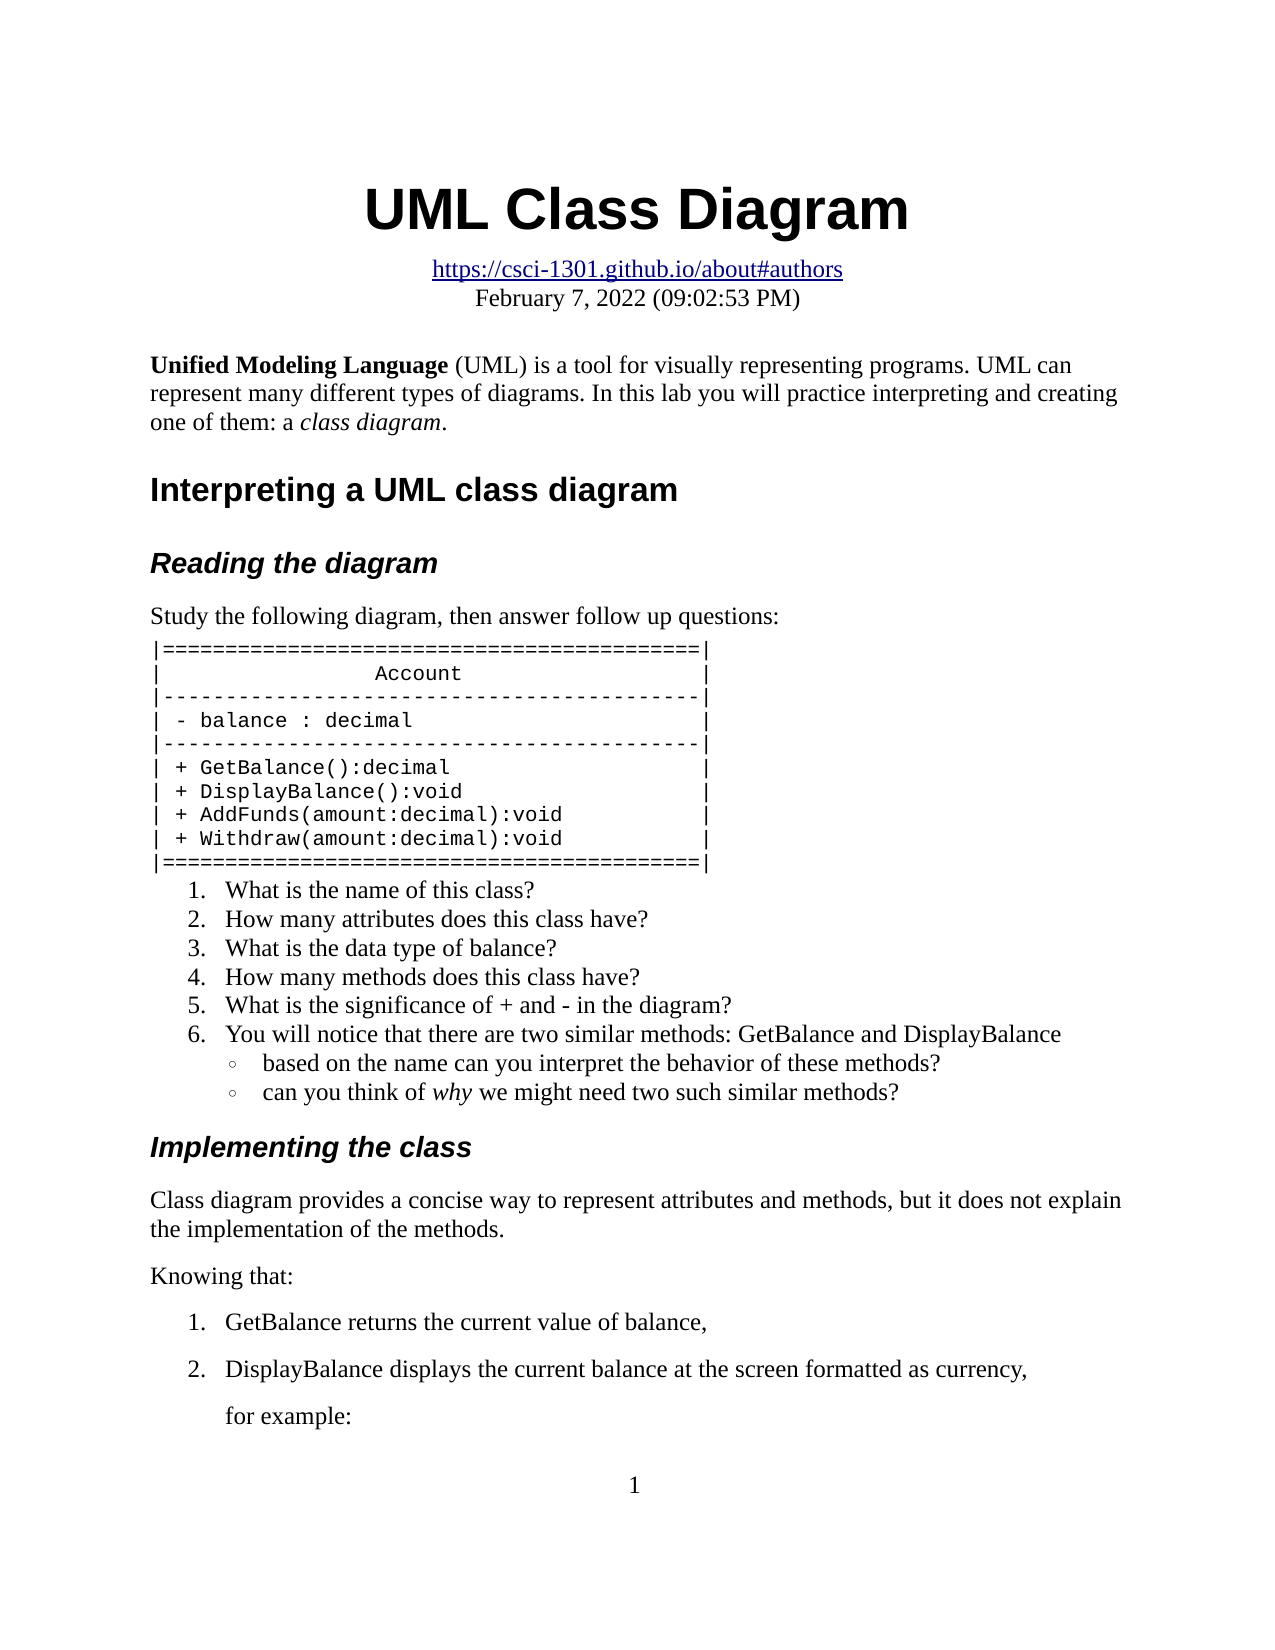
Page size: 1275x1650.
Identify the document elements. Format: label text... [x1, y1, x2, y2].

subtitle Interpreting a UML class diagram [150, 470, 1125, 509]
subtitle Implementing the class [150, 1130, 1125, 1164]
list What is the significance of + and - in the diagram? [187, 990, 1125, 1019]
list What is the data type of balance? [187, 933, 1125, 962]
list based on the name can you interpret the behavior of these methods? [225, 1048, 1125, 1077]
text | + DisplayBalance():void | [150, 781, 1125, 804]
list You will notice that there are two similar methods: GetBalance and DisplayBalance [187, 1019, 1125, 1048]
subtitle Reading the diagram [150, 546, 1125, 580]
list What is the name of this class? [187, 875, 1125, 904]
text Study the following diagram, then answer follow up questions: [150, 601, 1125, 630]
text |===========================================| [150, 852, 1125, 875]
text Unified Modeling Language (UML) is a tool for visually representing programs. UML can represent many different types of diagrams. In this lab you will practice interpreting and creating one of them: a class diagram. [150, 350, 1125, 436]
list DisplayBalance displays the current balance at the screen formatted as currency, [187, 1354, 1125, 1383]
text Knowing that: [150, 1261, 1125, 1289]
list How many methods does this class have? [187, 962, 1125, 990]
text Class diagram provides a concise way to represent attributes and methods, but it does not explain the implementation of the methods. [150, 1185, 1125, 1243]
list GetBalance returns the current value of balance, [187, 1307, 1125, 1336]
text | + AddFunds(amount:decimal):void | [150, 804, 1125, 828]
list How many attributes does this class have? [187, 904, 1125, 933]
list can you think of why we might need two such similar methods? [225, 1077, 1125, 1105]
text February 7, 2022 (09:02:53 PM) [150, 283, 1125, 312]
text https://csci-1301.github.io/about#authors [150, 254, 1125, 283]
text |-------------------------------------------| [150, 733, 1125, 757]
list for example: [187, 1401, 1125, 1429]
text | + Withdraw(amount:decimal):void | [150, 828, 1125, 852]
text |-------------------------------------------| [150, 686, 1125, 710]
text | Account | [150, 662, 1125, 686]
title UML Class Diagram [150, 175, 1125, 242]
text | - balance : decimal | [150, 710, 1125, 733]
text |===========================================| [150, 639, 1125, 662]
text | + GetBalance():decimal | [150, 757, 1125, 781]
